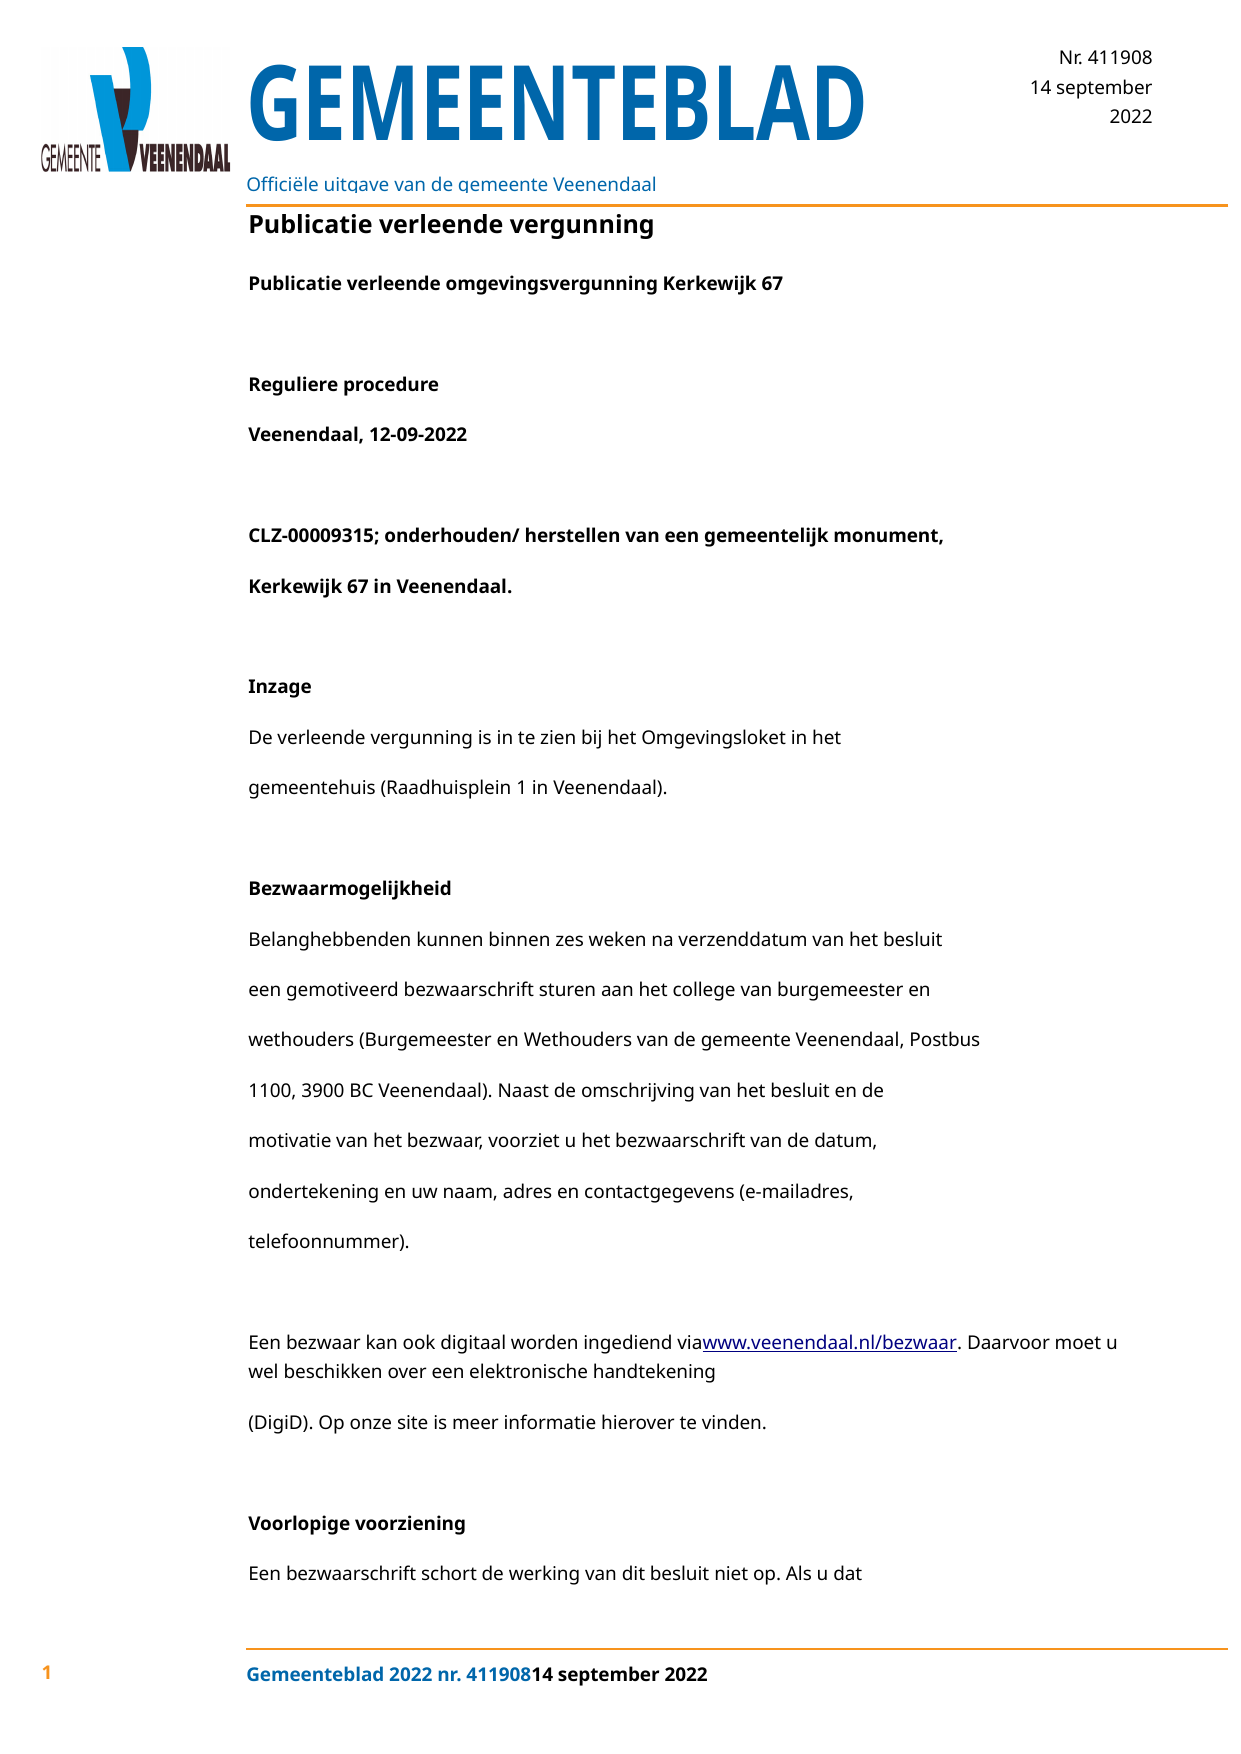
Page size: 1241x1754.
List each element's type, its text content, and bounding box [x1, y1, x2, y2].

text Publicatie verleende vergunning [248, 207, 1152, 241]
picture [123, 47, 231, 172]
text motivatie van het bezwaar, voorziet u het bezwaarschrift van de datum, [248, 1127, 1152, 1153]
text CLZ-00009315; onderhouden/ herstellen van een gemeentelijk monument, [248, 522, 1152, 548]
text Belanghebbenden kunnen binnen zes weken na verzenddatum van het besluit [248, 926, 1152, 951]
text telefoonnummer). [248, 1228, 1152, 1254]
picture [41, 47, 130, 172]
text gemeentehuis (Raadhuisplein 1 in Veenendaal). [248, 774, 1152, 800]
text Een bezwaar kan ook digitaal worden ingediend viawww.veenendaal.nl/bezwaar. Daarvoor moet u wel beschikken over een elektronische handtekening [248, 1329, 1152, 1384]
text wethouders (Burgemeester en Wethouders van de gemeente Veenendaal, Postbus [248, 1027, 1152, 1052]
text een gemotiveerd bezwaarschrift sturen aan het college van burgemeester en [248, 976, 1152, 1002]
text De verleende vergunning is in te zien bij het Omgevingsloket in het [248, 724, 1152, 750]
text Veenendaal, 12-09-2022 [248, 422, 1152, 447]
text Voorlopige voorziening [248, 1510, 1152, 1536]
text Bezwaarmogelijkheid [248, 875, 1152, 901]
text (DigiD). Op onze site is meer informatie hierover te vinden. [248, 1409, 1152, 1435]
text Inzage [248, 674, 1152, 699]
text Een bezwaarschrift schort de werking van dit besluit niet op. Als u dat [248, 1560, 1152, 1586]
text ondertekening en uw naam, adres en contactgegevens (e-mailadres, [248, 1178, 1152, 1203]
text Publicatie verleende omgevingsvergunning Kerkewijk 67 [248, 270, 1152, 296]
text Reguliere procedure [248, 371, 1152, 397]
text Kerkewijk 67 in Veenendaal. [248, 573, 1152, 598]
text 1100, 3900 BC Veenendaal). Naast de omschrijving van het besluit en de [248, 1077, 1152, 1103]
